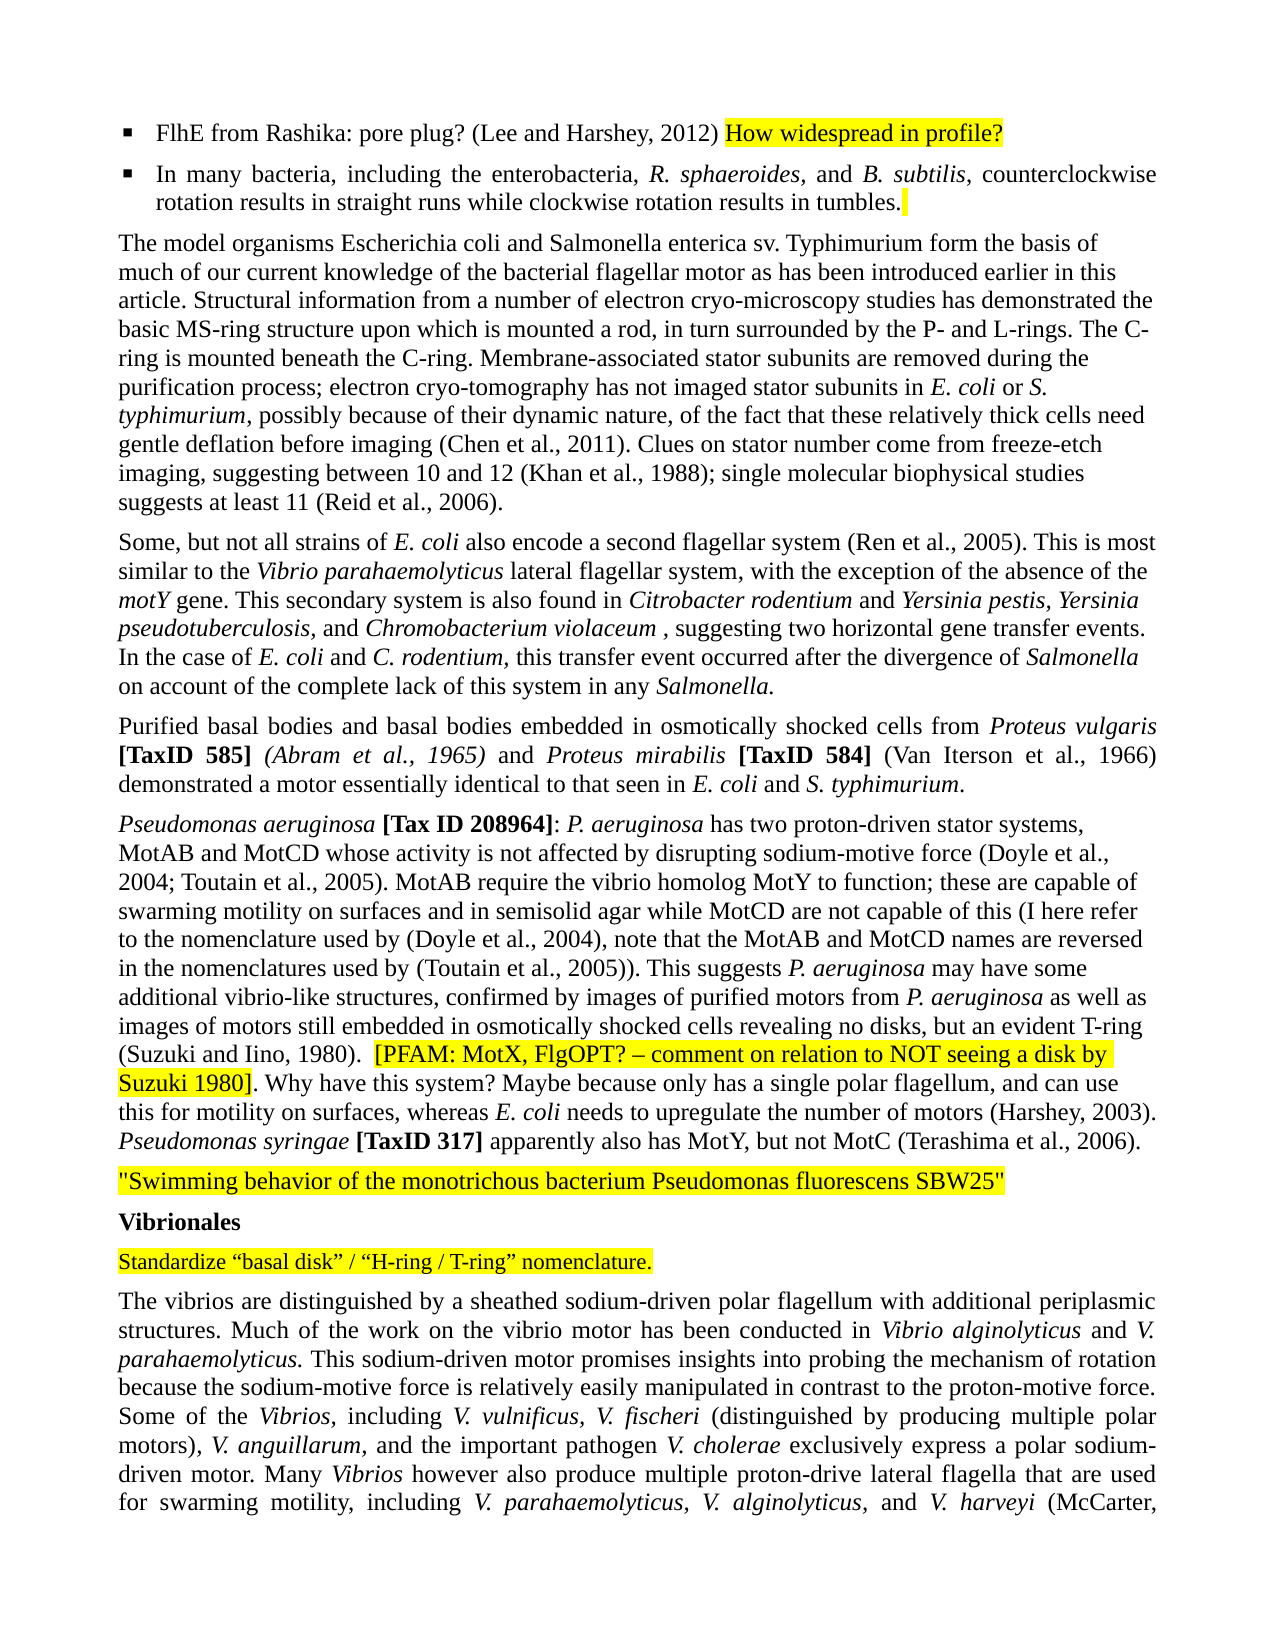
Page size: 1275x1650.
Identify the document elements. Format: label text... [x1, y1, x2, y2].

text Pseudomonas aeruginosa [Tax ID 208964]: P. aeruginosa has two proton-driven stator systems, MotAB and MotCD whose activity is not affected by disrupting sodium-motive force (Doyle et al., 2004; Toutain et al., 2005). MotAB require the vibrio homolog MotY to function; these are capable of swarming motility on surfaces and in semisolid agar while MotCD are not capable of this (I here refer to the nomenclature used by (Doyle et al., 2004), note that the MotAB and MotCD names are reversed in the nomenclatures used by (Toutain et al., 2005)). This suggests P. aeruginosa may have some additional vibrio-like structures, confirmed by images of purified motors from P. aeruginosa as well as images of motors still embedded in osmotically shocked cells revealing no disks, but an evident T-ring (Suzuki and Iino, 1980). [PFAM: MotX, FlgOPT? – comment on relation to NOT seeing a disk by Suzuki 1980]. Why have this system? Maybe because only has a single polar flagellum, and can use this for motility on surfaces, whereas E. coli needs to upregulate the number of motors (Harshey, 2003). Pseudomonas syringae [TaxID 317] apparently also has MotY, but not MotC (Terashima et al., 2006). [118, 809, 1157, 1154]
text The model organisms Escherichia coli and Salmonella enterica sv. Typhimurium form the basis of much of our current knowledge of the bacterial flagellar motor as has been introduced earlier in this article. Structural information from a number of electron cryo-microscopy studies has demonstrated the basic MS-ring structure upon which is mounted a rod, in turn surrounded by the P- and L-rings. The C-ring is mounted beneath the C-ring. Membrane-associated stator subunits are removed during the purification process; electron cryo-tomography has not imaged stator subunits in E. coli or S. typhimurium, possibly because of their dynamic nature, of the fact that these relatively thick cells need gentle deflation before imaging (Chen et al., 2011). Clues on stator number come from freeze-etch imaging, suggesting between 10 and 12 (Khan et al., 1988); single molecular biophysical studies suggests at least 11 (Reid et al., 2006). [118, 228, 1157, 515]
text Standardize “basal disk” / “H-ring / T-ring” nomenclature. [118, 1248, 1157, 1274]
text Some, but not all strains of E. coli also encode a second flagellar system (Ren et al., 2005). This is most similar to the Vibrio parahaemolyticus lateral flagellar system, with the exception of the absence of the motY gene. This secondary system is also found in Citrobacter rodentium and Yersinia pestis, Yersinia pseudotuberculosis, and Chromobacterium violaceum , suggesting two horizontal gene transfer events. In the case of E. coli and C. rodentium, this transfer event occurred after the divergence of Salmonella on account of the complete lack of this system in any Salmonella. [118, 527, 1157, 700]
text The vibrios are distinguished by a sheathed sodium-driven polar flagellum with additional periplasmic structures. Much of the work on the vibrio motor has been conducted in Vibrio alginolyticus and V. parahaemolyticus. This sodium-driven motor promises insights into probing the mechanism of rotation because the sodium-motive force is relatively easily manipulated in contrast to the proton-motive force. Some of the Vibrios, including V. vulnificus, V. fischeri (distinguished by producing multiple polar motors), V. anguillarum, and the important pathogen V. cholerae exclusively express a polar sodium-driven motor. Many Vibrios however also produce multiple proton-drive lateral flagella that are used for swarming motility, including V. parahaemolyticus, V. alginolyticus, and V. harveyi (McCarter, [118, 1286, 1157, 1516]
text Vibrionales [118, 1207, 1157, 1236]
text "Swimming behavior of the monotrichous bacterium Pseudomonas fluorescens SBW25" [118, 1166, 1157, 1195]
list In many bacteria, including the enterobacteria, R. sphaeroides, and B. subtilis, counterclockwise rotation results in straight runs while clockwise rotation results in tumbles. [118, 159, 1157, 216]
text Purified basal bodies and basal bodies embedded in osmotically shocked cells from Proteus vulgaris [TaxID 585] (Abram et al., 1965) and Proteus mirabilis [TaxID 584] (Van Iterson et al., 1966) demonstrated a motor essentially identical to that seen in E. coli and S. typhimurium. [118, 711, 1157, 798]
list FlhE from Rashika: pore plug? (Lee and Harshey, 2012) How widespread in profile? [118, 118, 1157, 147]
